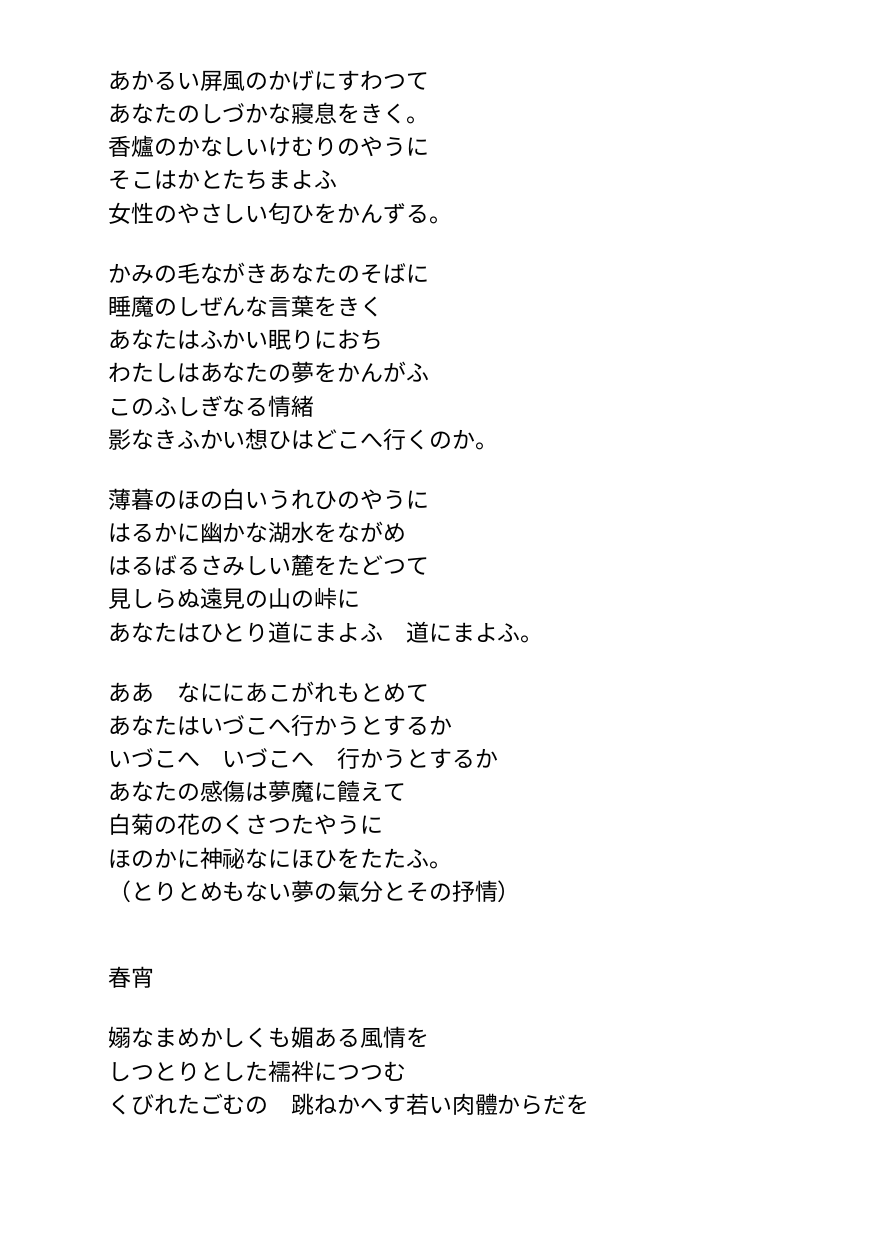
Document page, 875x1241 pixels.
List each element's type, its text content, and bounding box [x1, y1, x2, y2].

text 春宵 [72, 960, 802, 993]
text ほのかに神祕なにほひをたたふ。 [72, 841, 802, 874]
text ああ なににあこがれもとめて [72, 674, 802, 708]
text 見しらぬ遠見の山の峠に [72, 581, 802, 614]
text かみの毛ながきあなたのそばに [72, 256, 802, 289]
text 薄暮のほの白いうれひのやうに [72, 482, 802, 515]
text いづこへ いづこへ 行かうとするか [72, 741, 802, 774]
text あかるい屏風のかげにすわつて [72, 63, 802, 96]
text しつとりとした襦袢につつむ [72, 1053, 802, 1087]
text あなたはふかい眠りにおち [72, 322, 802, 355]
text 睡魔のしぜんな言葉をきく [72, 289, 802, 322]
text はるばるさみしい麓をたどつて [72, 548, 802, 581]
text 嫋なまめかしくも媚ある風情を [72, 1020, 802, 1053]
text あなたはひとり道にまよふ 道にまよふ。 [72, 614, 802, 648]
text 影なきふかい想ひはどこへ行くのか。 [72, 422, 802, 455]
text 女性のやさしい匂ひをかんずる。 [72, 196, 802, 229]
text わたしはあなたの夢をかんがふ [72, 355, 802, 388]
text はるかに幽かな湖水をながめ [72, 515, 802, 548]
text 香爐のかなしいけむりのやうに [72, 129, 802, 162]
text あなたはいづこへ行かうとするか [72, 708, 802, 741]
text くびれたごむの 跳ねかへす若い肉體からだを [72, 1087, 802, 1120]
text （とりとめもない夢の氣分とその抒情） [72, 874, 802, 907]
text 白菊の花のくさつたやうに [72, 807, 802, 841]
text そこはかとたちまよふ [72, 162, 802, 196]
text このふしぎなる情緒 [72, 388, 802, 422]
text あなたのしづかな寢息をきく。 [72, 96, 802, 129]
text あなたの感傷は夢魔に饐えて [72, 774, 802, 807]
